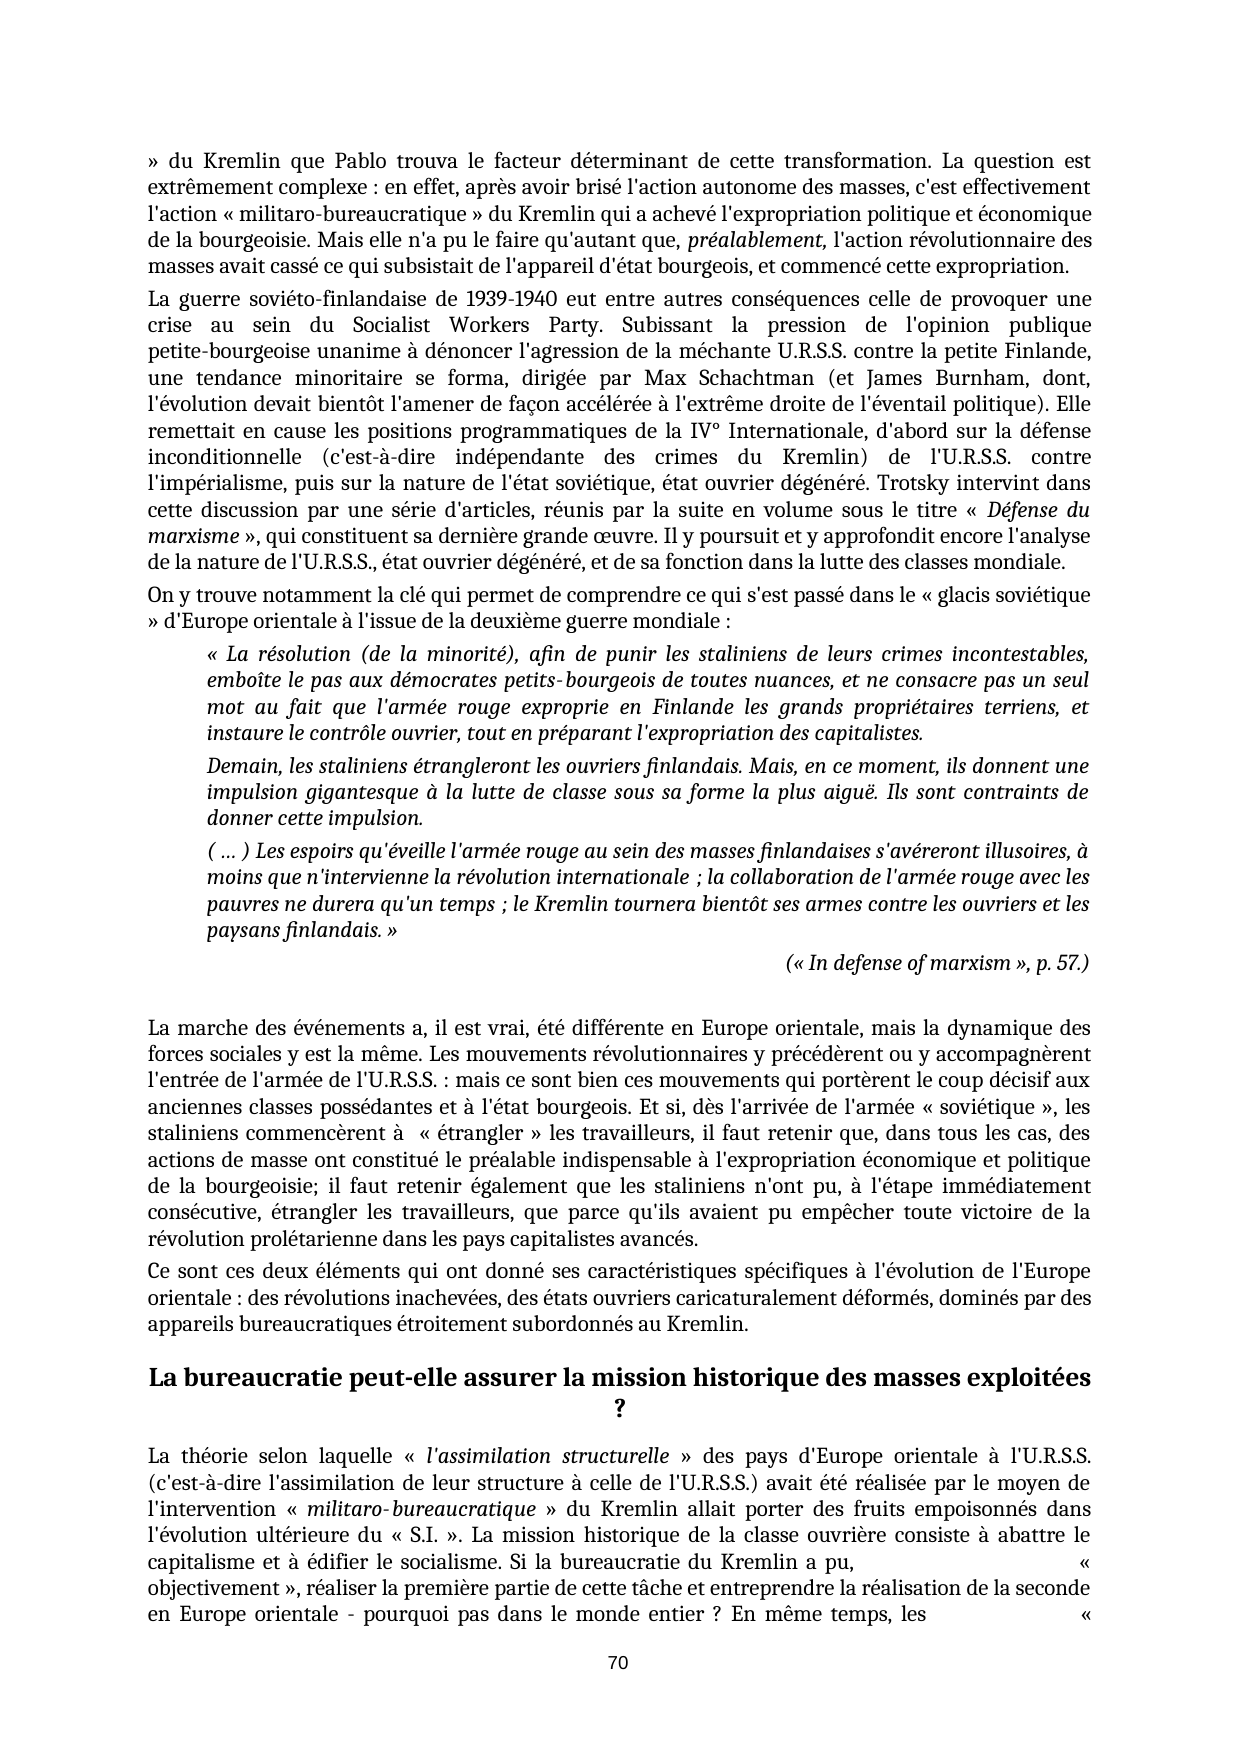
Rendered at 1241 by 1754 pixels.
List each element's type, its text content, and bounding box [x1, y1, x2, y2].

text (« In defense of marxism », p. 57.) [207, 949, 1093, 976]
text La marche des événements a, il est vrai, été différente en Europe orientale, mais la dynamique des forces sociales y est la même. Les mouvements révolutionnaires y précédèrent ou y accompagnèrent l'entrée de l'armée de l'U.R.S.S. : mais ce sont bien ces mouvements qui portèrent le coup décisif aux anciennes classes possédantes et à l'état bourgeois. Et si, dès l'arrivée de l'armée « soviétique », les staliniens commencèrent à « étrangler » les travailleurs, il faut retenir que, dans tous les cas, des actions de masse ont constitué le préalable indispensable à l'expropriation économique et politique de la bourgeoisie; il faut retenir également que les staliniens n'ont pu, à l'étape immédiatement consécutive, étrangler les travailleurs, que parce qu'ils avaient pu empêcher toute victoire de la révolution prolétarienne dans les pays capitalistes avancés. [148, 1014, 1093, 1252]
text « La résolution (de la minorité), afin de punir les staliniens de leurs crimes incontestables, emboîte le pas aux démocrates petits‑bourgeois de toutes nuances, et ne consacre pas un seul mot au fait que l'armée rouge exproprie en Finlande les grands propriétaires terriens, et instaure le contrôle ouvrier, tout en préparant l'expropriation des capitalistes. [207, 641, 1093, 746]
text On y trouve notamment la clé qui permet de comprendre ce qui s'est passé dans le « glacis soviétique » d'Europe orientale à l'issue de la deuxième guerre mondiale : [148, 582, 1093, 634]
text Demain, les staliniens étrangleront les ouvriers finlandais. Mais, en ce moment, ils donnent une impulsion gigantesque à la lutte de classe sous sa forme la plus aiguë. Ils sont contraints de donner cette impulsion. [207, 752, 1093, 831]
text ( … ) Les espoirs qu'éveille l'armée rouge au sein des masses finlandaises s'avéreront illusoires, à moins que n'intervienne la révolution internationale ; la collaboration de l'armée rouge avec les pauvres ne durera qu'un temps ; le Kremlin tournera bientôt ses armes contre les ouvriers et les paysans finlandais. » [207, 838, 1093, 943]
text La théorie selon laquelle « l'assimilation structurelle » des pays d'Europe orientale à l'U.R.S.S. (c'est‑à‑dire l'assimilation de leur structure à celle de l'U.R.S.S.) avait été réalisée par le moyen de l'intervention « militaro‑bureaucratique » du Kremlin allait porter des fruits empoisonnés dans l'évolution ultérieure du « S.I. ». La mission historique de la classe ouvrière consiste à abattre le capitalisme et à édifier le socialisme. Si la bureaucratie du Kremlin a pu, « objectivement », réaliser la première partie de cette tâche et entreprendre la réalisation de la seconde en Europe orientale ‑ pourquoi pas dans le monde entier ? En même temps, les « [148, 1443, 1093, 1628]
text Ce sont ces deux éléments qui ont donné ses caractéristiques spécifiques à l'évolution de l'Europe orientale : des révolutions inachevées, des états ouvriers caricaturalement déformés, dominés par des appareils bureaucratiques étroitement subordonnés au Kremlin. [148, 1258, 1093, 1337]
text La guerre soviéto‑finlandaise de 1939‑1940 eut entre autres conséquences celle de provoquer une crise au sein du Socialist Workers Party. Subissant la pression de l'opinion publique petite‑bourgeoise unanime à dénoncer l'agression de la méchante U.R.S.S. contre la petite Finlande, une tendance minoritaire se forma, dirigée par Max Schachtman (et James Burnham, dont, l'évolution devait bientôt l'amener de façon accélérée à l'extrême droite de l'éventail politique). Elle remettait en cause les positions programmatiques de la IV° Internationale, d'abord sur la défense inconditionnelle (c'est‑à‑dire indépendante des crimes du Kremlin) de l'U.R.S.S. contre l'impérialisme, puis sur la nature de l'état soviétique, état ouvrier dégénéré. Trotsky intervint dans cette discussion par une série d'articles, réunis par la suite en volume sous le titre « Défense du marxisme », qui constituent sa dernière grande œuvre. Il y poursuit et y approfondit encore l'analyse de la nature de l'U.R.S.S., état ouvrier dégénéré, et de sa fonction dans la lutte des classes mondiale. [148, 286, 1093, 576]
subtitle La bureaucratie peut‑elle assurer la mission historique des masses exploitées ? [148, 1362, 1093, 1424]
text » du Kremlin que Pablo trouva le facteur déterminant de cette transformation. La question est extrêmement complexe : en effet, après avoir brisé l'action autonome des masses, c'est effectivement l'action « militaro‑bureaucratique » du Kremlin qui a achevé l'expropriation politique et économique de la bourgeoisie. Mais elle n'a pu le faire qu'autant que, préalablement, l'action révolutionnaire des masses avait cassé ce qui subsistait de l'appareil d'état bourgeois, et commencé cette expropriation. [148, 148, 1093, 279]
